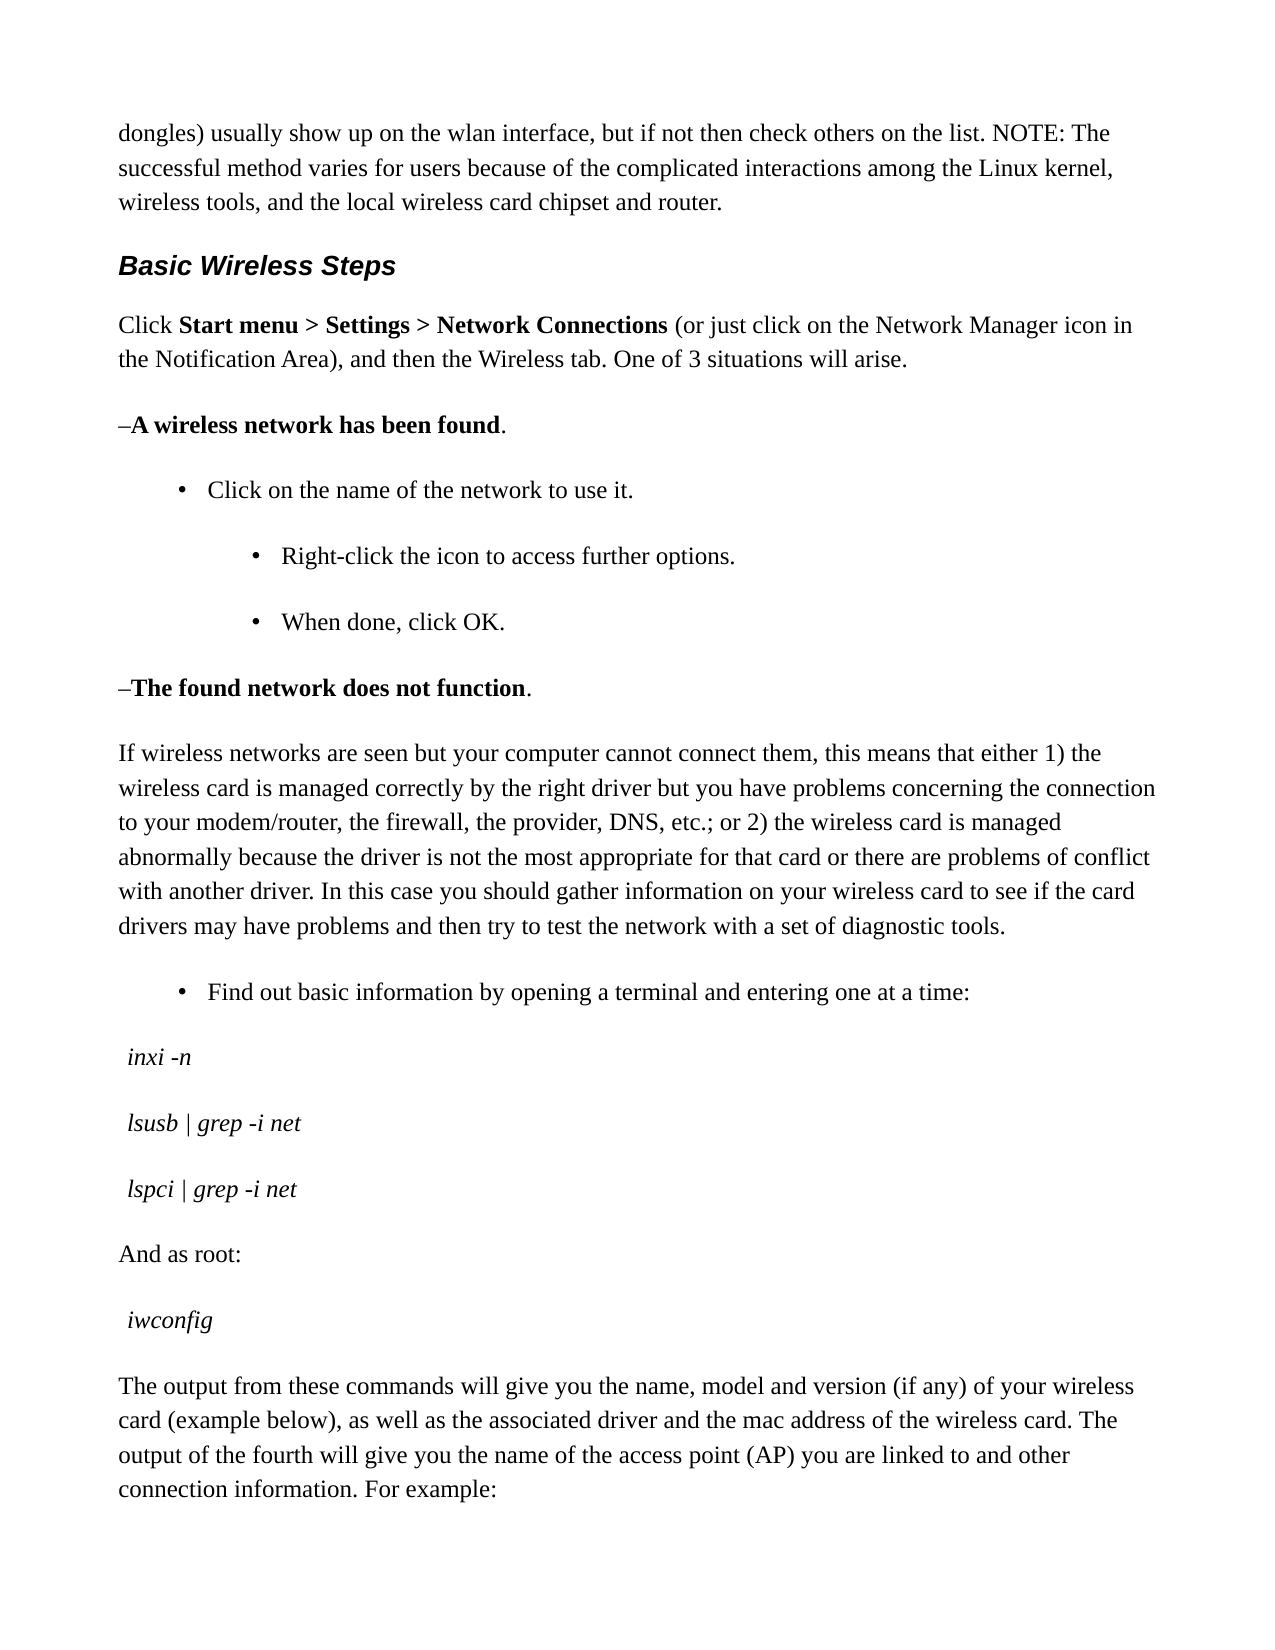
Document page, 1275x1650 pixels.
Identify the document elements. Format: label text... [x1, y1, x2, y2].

list Click on the name of the network to use it. [178, 476, 1141, 504]
text lspci | grep -i net [118, 1174, 1157, 1203]
text iwconfig [118, 1305, 1157, 1334]
text The output from these commands will give you the name, model and version (if any) of your wireless card (example below), as well as the associated driver and the mac address of the wireless card. The output of the fourth will give you the name of the access point (AP) you are linked to and other connection information. For example: [118, 1371, 1157, 1503]
text If wireless networks are seen but your computer cannot connect them, this means that either 1) the wireless card is managed correctly by the right driver but you have problems concerning the connection to your modem/router, the firewall, the provider, DNS, etc.; or 2) the wireless card is managed abnormally because the driver is not the most appropriate for that card or there are problems of conflict with another driver. In this case you should gather information on your wireless card to see if the card drivers may have problems and then try to test the network with a set of diagnostic tools. [118, 738, 1157, 940]
text lsusb | grep -i net [118, 1108, 1157, 1137]
list Find out basic information by opening a terminal and entering one at a time: [178, 977, 1141, 1005]
list When done, click OK. [252, 607, 1141, 636]
text –A wireless network has been found. [118, 410, 1157, 439]
subtitle Basic Wireless Steps [118, 250, 1157, 282]
text –The found network does not function. [118, 673, 1142, 702]
text dongles) usually show up on the wlan interface, but if not then check others on the list. NOTE: The successful method varies for users because of the complicated interactions among the Linux kernel, wireless tools, and the local wireless card chipset and router. [118, 118, 1157, 216]
text inxi -n [118, 1042, 1157, 1071]
text Click Start menu > Settings > Network Connections (or just click on the Network Manager icon in the Notification Area), and then the Wireless tab. One of 3 situations will arise. [118, 310, 1157, 373]
list Right-click the icon to access further options. [252, 541, 1141, 570]
text And as root: [118, 1239, 1157, 1268]
